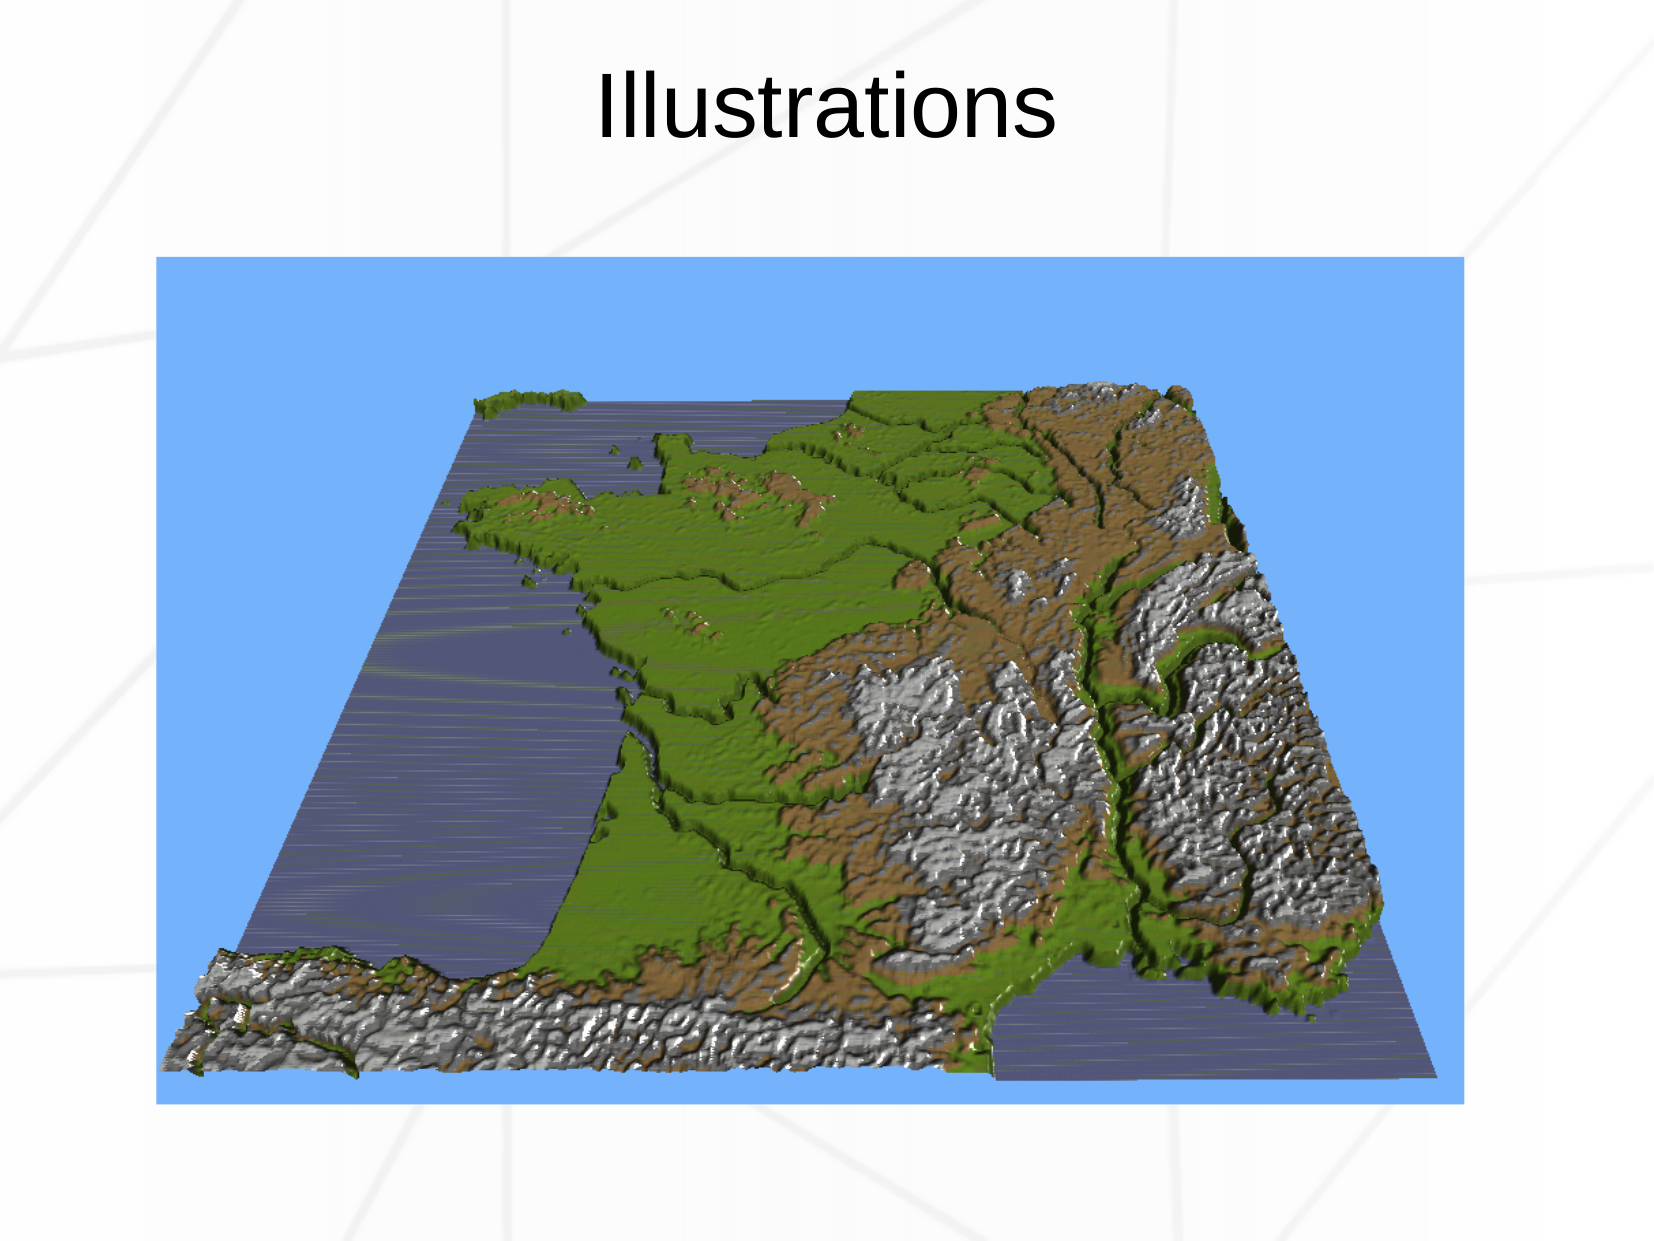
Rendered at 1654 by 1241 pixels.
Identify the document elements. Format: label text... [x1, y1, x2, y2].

picture [0, 0, 1654, 1241]
title Illustrations [82, 2, 1572, 210]
